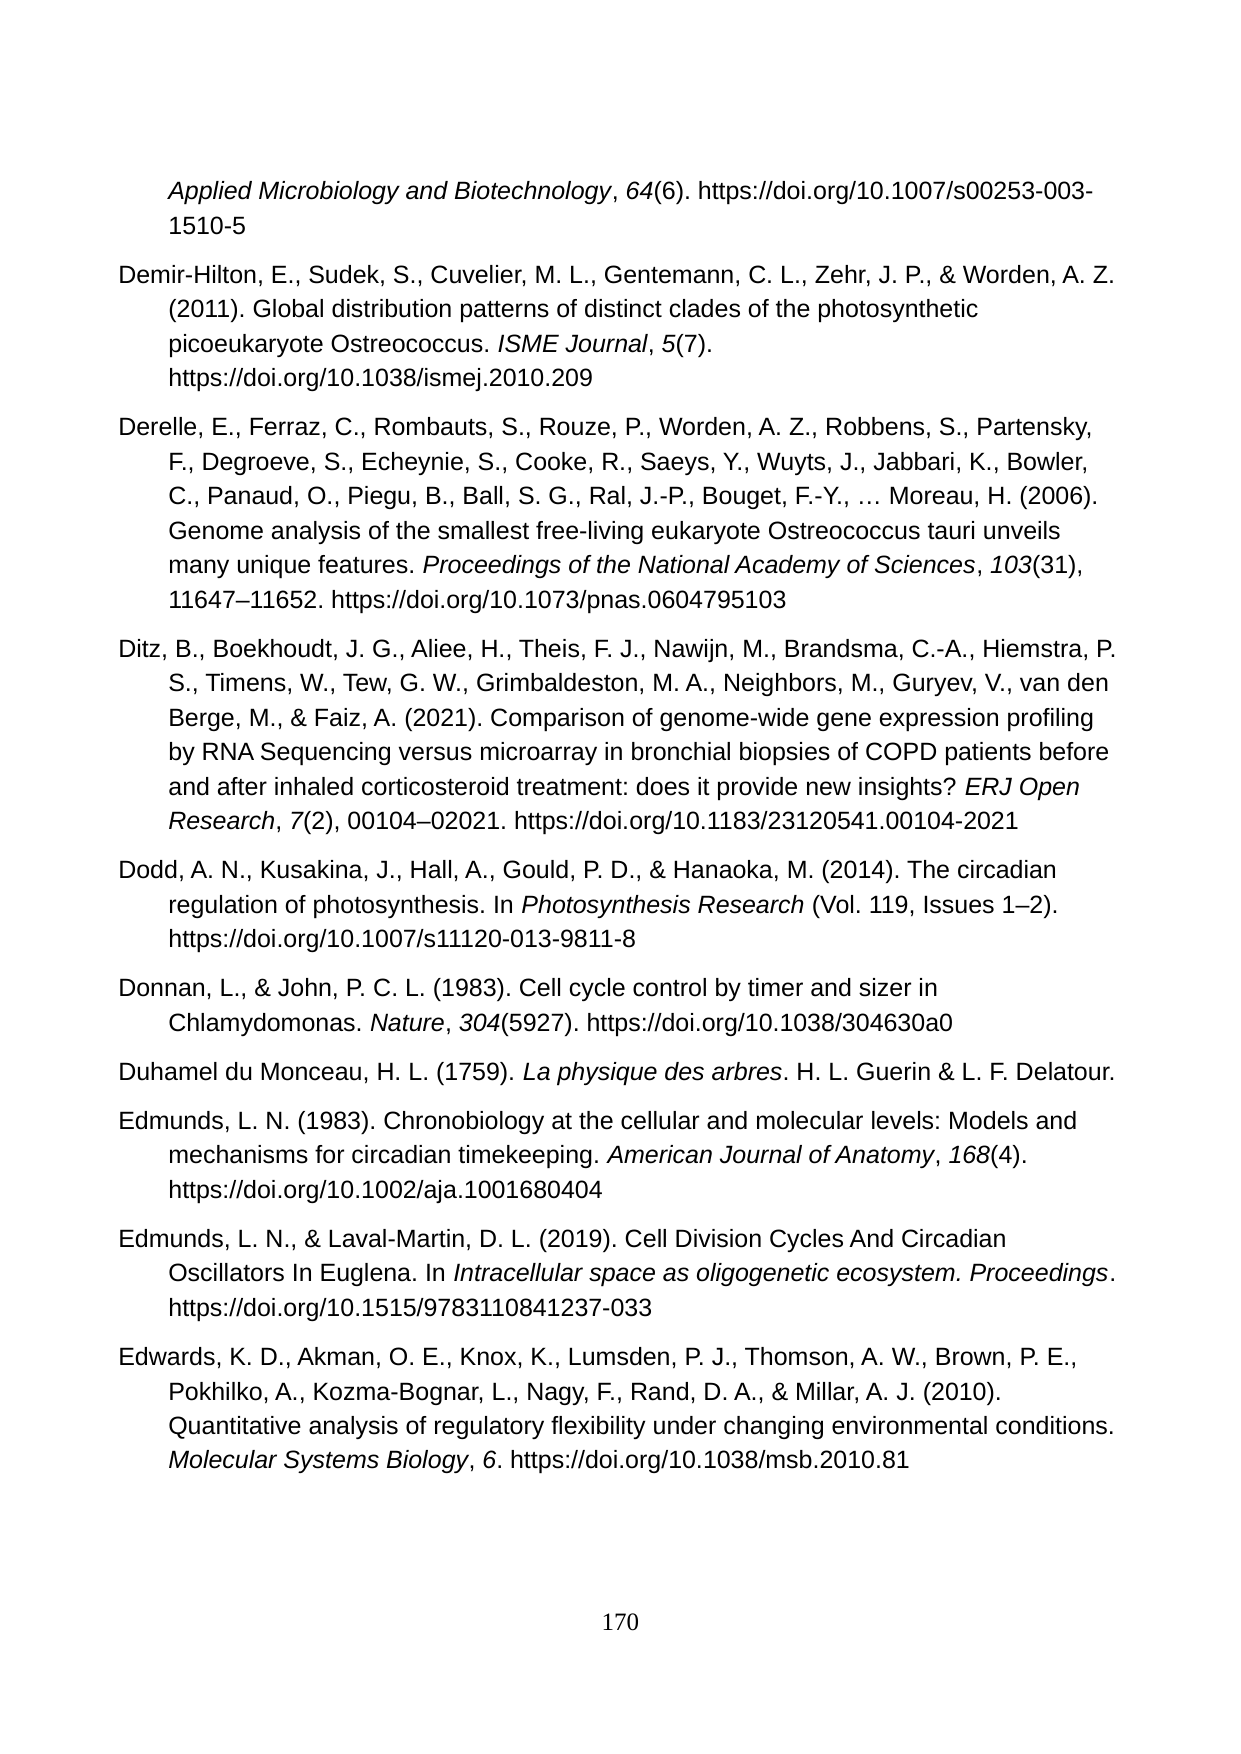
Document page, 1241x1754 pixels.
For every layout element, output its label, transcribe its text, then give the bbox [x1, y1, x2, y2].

text Duhamel du Monceau, H. L. (1759). La physique des arbres. H. L. Guerin & L. F. Delatour. [118, 1057, 1122, 1086]
text Demir-Hilton, E., Sudek, S., Cuvelier, M. L., Gentemann, C. L., Zehr, J. P., & Worden, A. Z. (2011). Global distribution patterns of distinct clades of the photosynthetic picoeukaryote Ostreococcus. ISME Journal, 5(7). https://doi.org/10.1038/ismej.2010.209 [118, 260, 1122, 392]
text Dodd, A. N., Kusakina, J., Hall, A., Gould, P. D., & Hanaoka, M. (2014). The circadian regulation of photosynthesis. In Photosynthesis Research (Vol. 119, Issues 1–2). https://doi.org/10.1007/s11120-013-9811-8 [118, 855, 1122, 953]
text Edwards, K. D., Akman, O. E., Knox, K., Lumsden, P. J., Thomson, A. W., Brown, P. E., Pokhilko, A., Kozma-Bognar, L., Nagy, F., Rand, D. A., & Millar, A. J. (2010). Quantitative analysis of regulatory flexibility under changing environmental conditions. Molecular Systems Biology, 6. https://doi.org/10.1038/msb.2010.81 [118, 1342, 1122, 1474]
text Edmunds, L. N. (1983). Chronobiology at the cellular and molecular levels: Models and mechanisms for circadian timekeeping. American Journal of Anatomy, 168(4). https://doi.org/10.1002/aja.1001680404 [118, 1106, 1122, 1204]
text Ditz, B., Boekhoudt, J. G., Aliee, H., Theis, F. J., Nawijn, M., Brandsma, C.-A., Hiemstra, P. S., Timens, W., Tew, G. W., Grimbaldeston, M. A., Neighbors, M., Guryev, V., van den Berge, M., & Faiz, A. (2021). Comparison of genome-wide gene expression profiling by RNA Sequencing versus microarray in bronchial biopsies of COPD patients before and after inhaled corticosteroid treatment: does it provide new insights? ERJ Open Research, 7(2), 00104–02021. https://doi.org/10.1183/23120541.00104-2021 [118, 634, 1122, 835]
text Donnan, L., & John, P. C. L. (1983). Cell cycle control by timer and sizer in Chlamydomonas. Nature, 304(5927). https://doi.org/10.1038/304630a0 [118, 973, 1122, 1037]
text Derelle, E., Ferraz, C., Rombauts, S., Rouze, P., Worden, A. Z., Robbens, S., Partensky, F., Degroeve, S., Echeynie, S., Cooke, R., Saeys, Y., Wuyts, J., Jabbari, K., Bowler, C., Panaud, O., Piegu, B., Ball, S. G., Ral, J.-P., Bouget, F.-Y., … Moreau, H. (2006). Genome analysis of the smallest free-living eukaryote Ostreococcus tauri unveils many unique features. Proceedings of the National Academy of Sciences, 103(31), 11647–11652. https://doi.org/10.1073/pnas.0604795103 [118, 412, 1122, 613]
text Applied Microbiology and Biotechnology, 64(6). https://doi.org/10.1007/s00253-003-1510-5 [118, 176, 1122, 239]
text Edmunds, L. N., & Laval-Martin, D. L. (2019). Cell Division Cycles And Circadian Oscillators In Euglena. In Intracellular space as oligogenetic ecosystem. Proceedings. https://doi.org/10.1515/9783110841237-033 [118, 1224, 1122, 1322]
